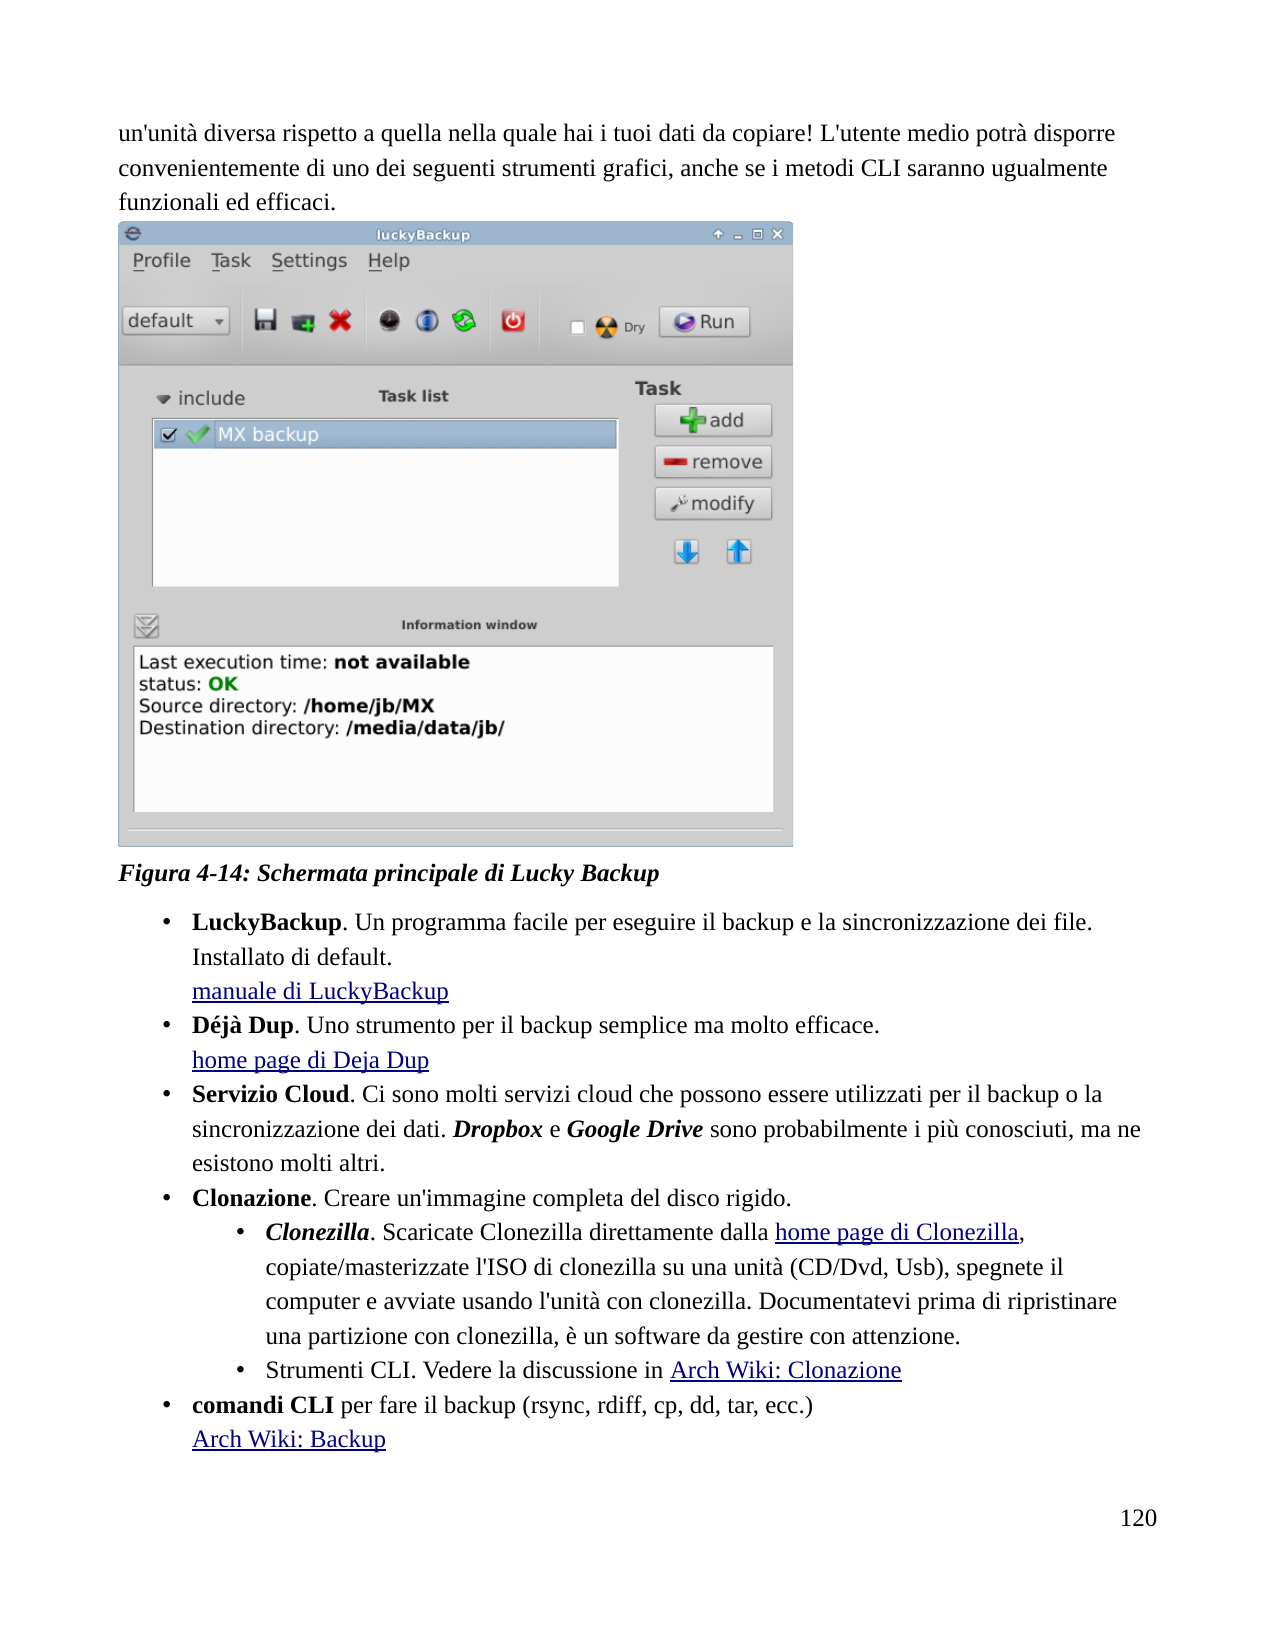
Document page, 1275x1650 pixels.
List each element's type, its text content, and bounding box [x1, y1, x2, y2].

list manuale di LuckyBackup [162, 976, 1157, 1005]
picture [118, 221, 794, 847]
list LuckyBackup. Un programma facile per eseguire il backup e la sincronizzazione dei file. Installato di default. [162, 907, 1157, 970]
list home page di Deja Dup [162, 1045, 1157, 1074]
list Déjà Dup. Uno strumento per il backup semplice ma molto efficace. [162, 1011, 1157, 1039]
list Strumenti CLI. Vedere la discussione in Arch Wiki: Clonazione [236, 1355, 1157, 1384]
list comandi CLI per fare il backup (rsync, rdiff, cp, dd, tar, ecc.) [162, 1390, 1157, 1419]
list Arch Wiki: Backup [162, 1424, 1157, 1453]
list Clonezilla. Scaricate Clonezilla direttamente dalla home page di Clonezilla, copiate/masterizzate l'ISO di clonezilla su una unità (CD/Dvd, Usb), spegnete il computer e avviate usando l'unità con clonezilla. Documentatevi prima di ripristinare una partizione con clonezilla, è un software da gestire con attenzione. [236, 1217, 1157, 1350]
list Servizio Cloud. Ci sono molti servizi cloud che possono essere utilizzati per il backup o la sincronizzazione dei dati. Dropbox e Google Drive sono probabilmente i più conosciuti, ma ne esistono molti altri. [162, 1079, 1157, 1177]
text un'unità diversa rispetto a quella nella quale hai i tuoi dati da copiare! L'utente medio potrà disporre convenientemente di uno dei seguenti strumenti grafici, anche se i metodi CLI saranno ugualmente funzionali ed efficaci. [118, 118, 1157, 216]
text Figura 4-14: Schermata principale di Lucky Backup [118, 858, 1157, 887]
list Clonazione. Creare un'immagine completa del disco rigido. [162, 1183, 1157, 1212]
